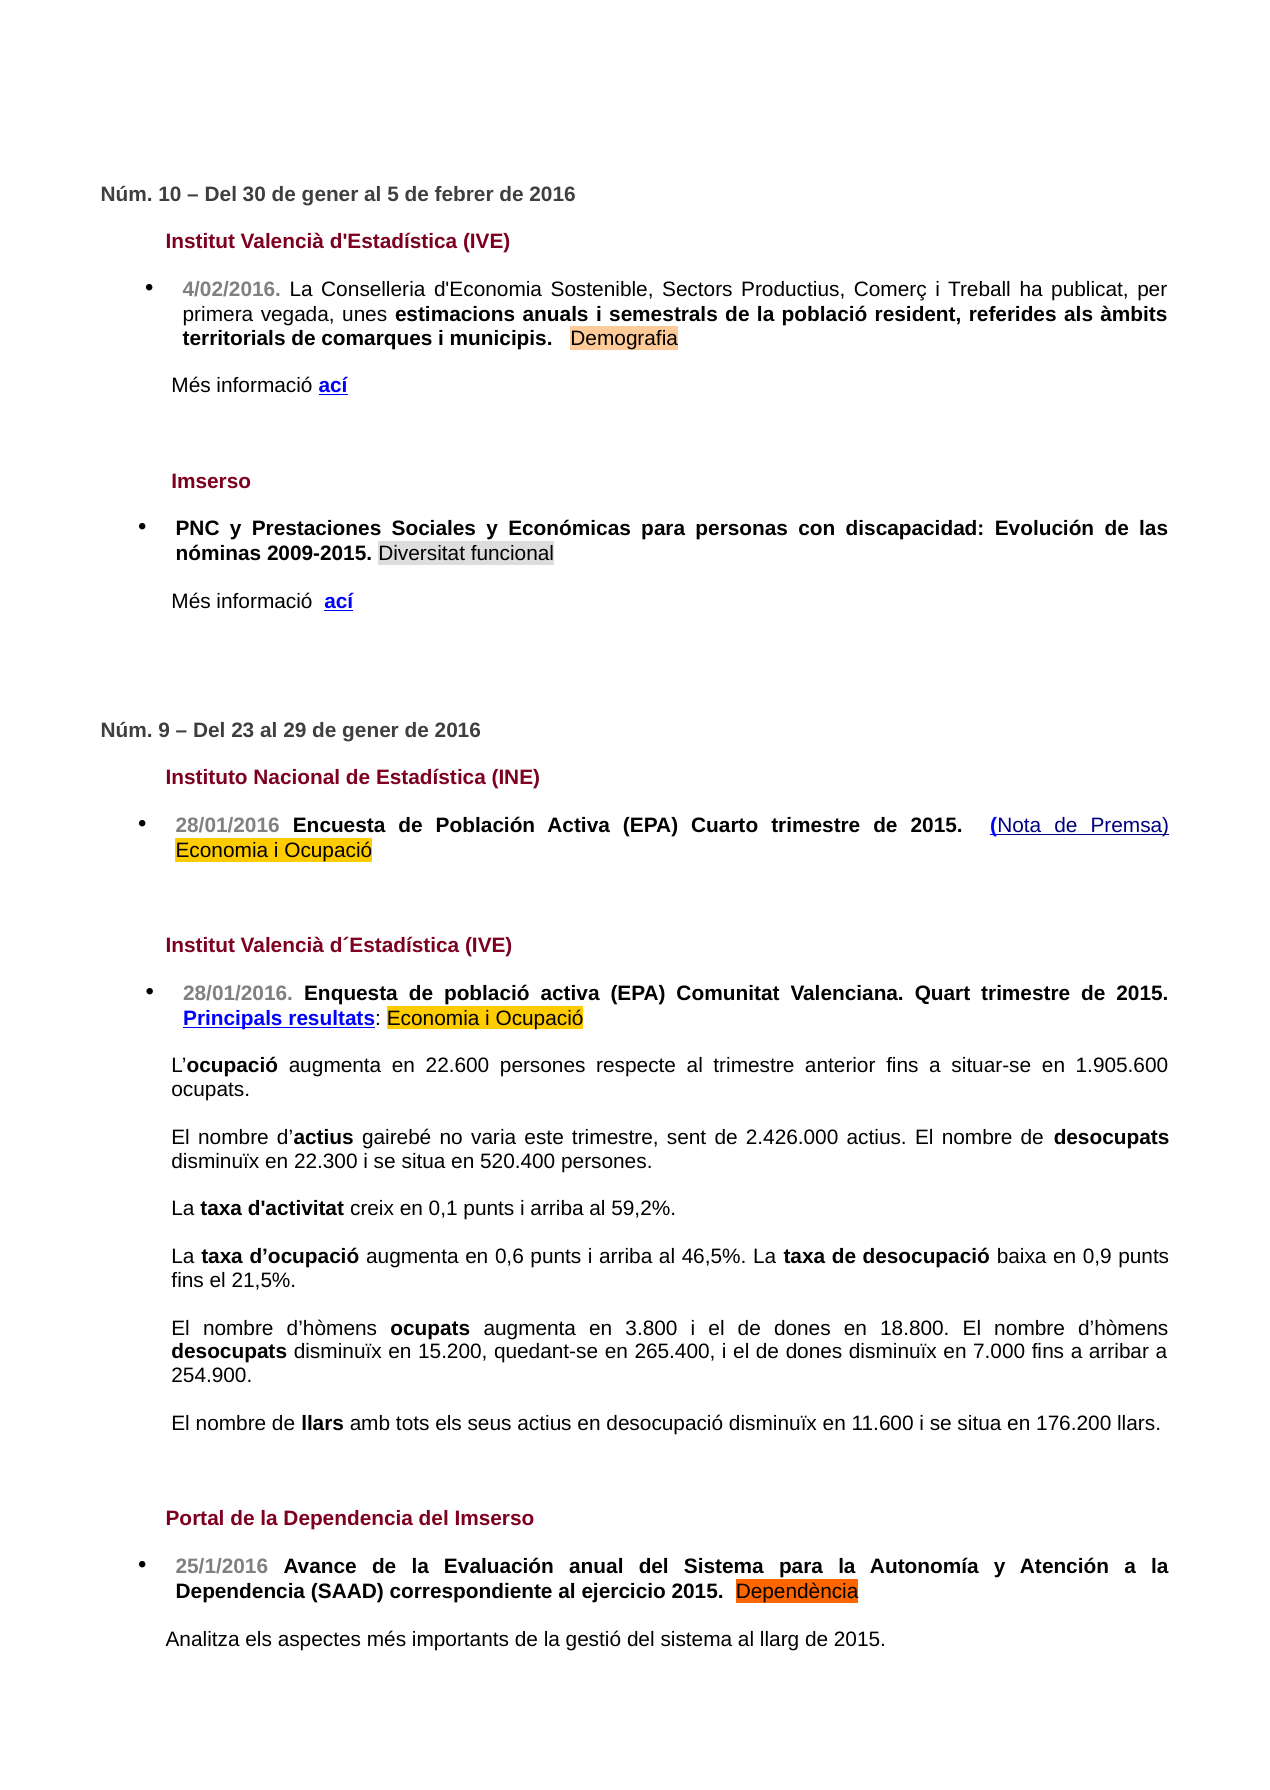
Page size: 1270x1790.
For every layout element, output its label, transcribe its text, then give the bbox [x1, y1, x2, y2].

list Més informació ací [165, 589, 1169, 613]
text Institut Valencià d´Estadística (IVE) [165, 933, 1169, 957]
list El nombre d’actius gairebé no varia este trimestre, sent de 2.426.000 actius. El nombre de desocupats disminuïx en 22.300 i se situa en 520.400 persones. [165, 1125, 1169, 1173]
list 4/02/2016. La Conselleria d'Economia Sostenible, Sectors Productius, Comerç i Treball ha publicat, per primera vegada, unes estimacions anuals i semestrals de la població resident, referides als àmbits territorials de comarques i municipis. Demografia [145, 277, 1169, 350]
list El nombre d’hòmens ocupats augmenta en 3.800 i el de dones en 18.800. El nombre d’hòmens desocupats disminuïx en 15.200, quedant-se en 265.400, i el de dones disminuïx en 7.000 fins a arribar a 254.900. [165, 1315, 1169, 1387]
text Núm. 10 – Del 30 de gener al 5 de febrer de 2016 [100, 182, 1169, 206]
list Més informació ací [165, 373, 1169, 397]
list 28/01/2016 Encuesta de Población Activa (EPA) Cuarto trimestre de 2015. (Nota de Premsa) Economia i Ocupació [138, 813, 1169, 862]
text Imserso [165, 468, 1169, 492]
list La taxa d'activitat creix en 0,1 punts i arriba al 59,2%. [165, 1196, 1169, 1220]
list La taxa d’ocupació augmenta en 0,6 punts i arriba al 46,5%. La taxa de desocupació baixa en 0,9 punts fins el 21,5%. [165, 1244, 1169, 1292]
list L’ocupació augmenta en 22.600 persones respecte al trimestre anterior fins a situar-se en 1.905.600 ocupats. [165, 1053, 1169, 1101]
text Instituto Nacional de Estadística (INE) [165, 765, 1169, 789]
text Portal de la Dependencia del Imserso [165, 1506, 1169, 1530]
list PNC y Prestaciones Sociales y Económicas para personas con discapacidad: Evolución de las nóminas 2009-2015. Diversitat funcional [138, 516, 1169, 565]
text Institut Valencià d'Estadística (IVE) [165, 229, 1169, 253]
text Núm. 9 – Del 23 al 29 de gener de 2016 [100, 717, 1169, 741]
list 28/01/2016. Enquesta de població activa (EPA) Comunitat Valenciana. Quart trimestre de 2015. Principals resultats: Economia i Ocupació [145, 981, 1169, 1029]
list 25/1/2016 Avance de la Evaluación anual del Sistema para la Autonomía y Atención a la Dependencia (SAAD) correspondiente al ejercicio 2015. Dependència [138, 1554, 1169, 1603]
text Analitza els aspectes més importants de la gestió del sistema al llarg de 2015. [165, 1626, 1169, 1650]
list El nombre de llars amb tots els seus actius en desocupació disminuïx en 11.600 i se situa en 176.200 llars. [165, 1411, 1169, 1435]
